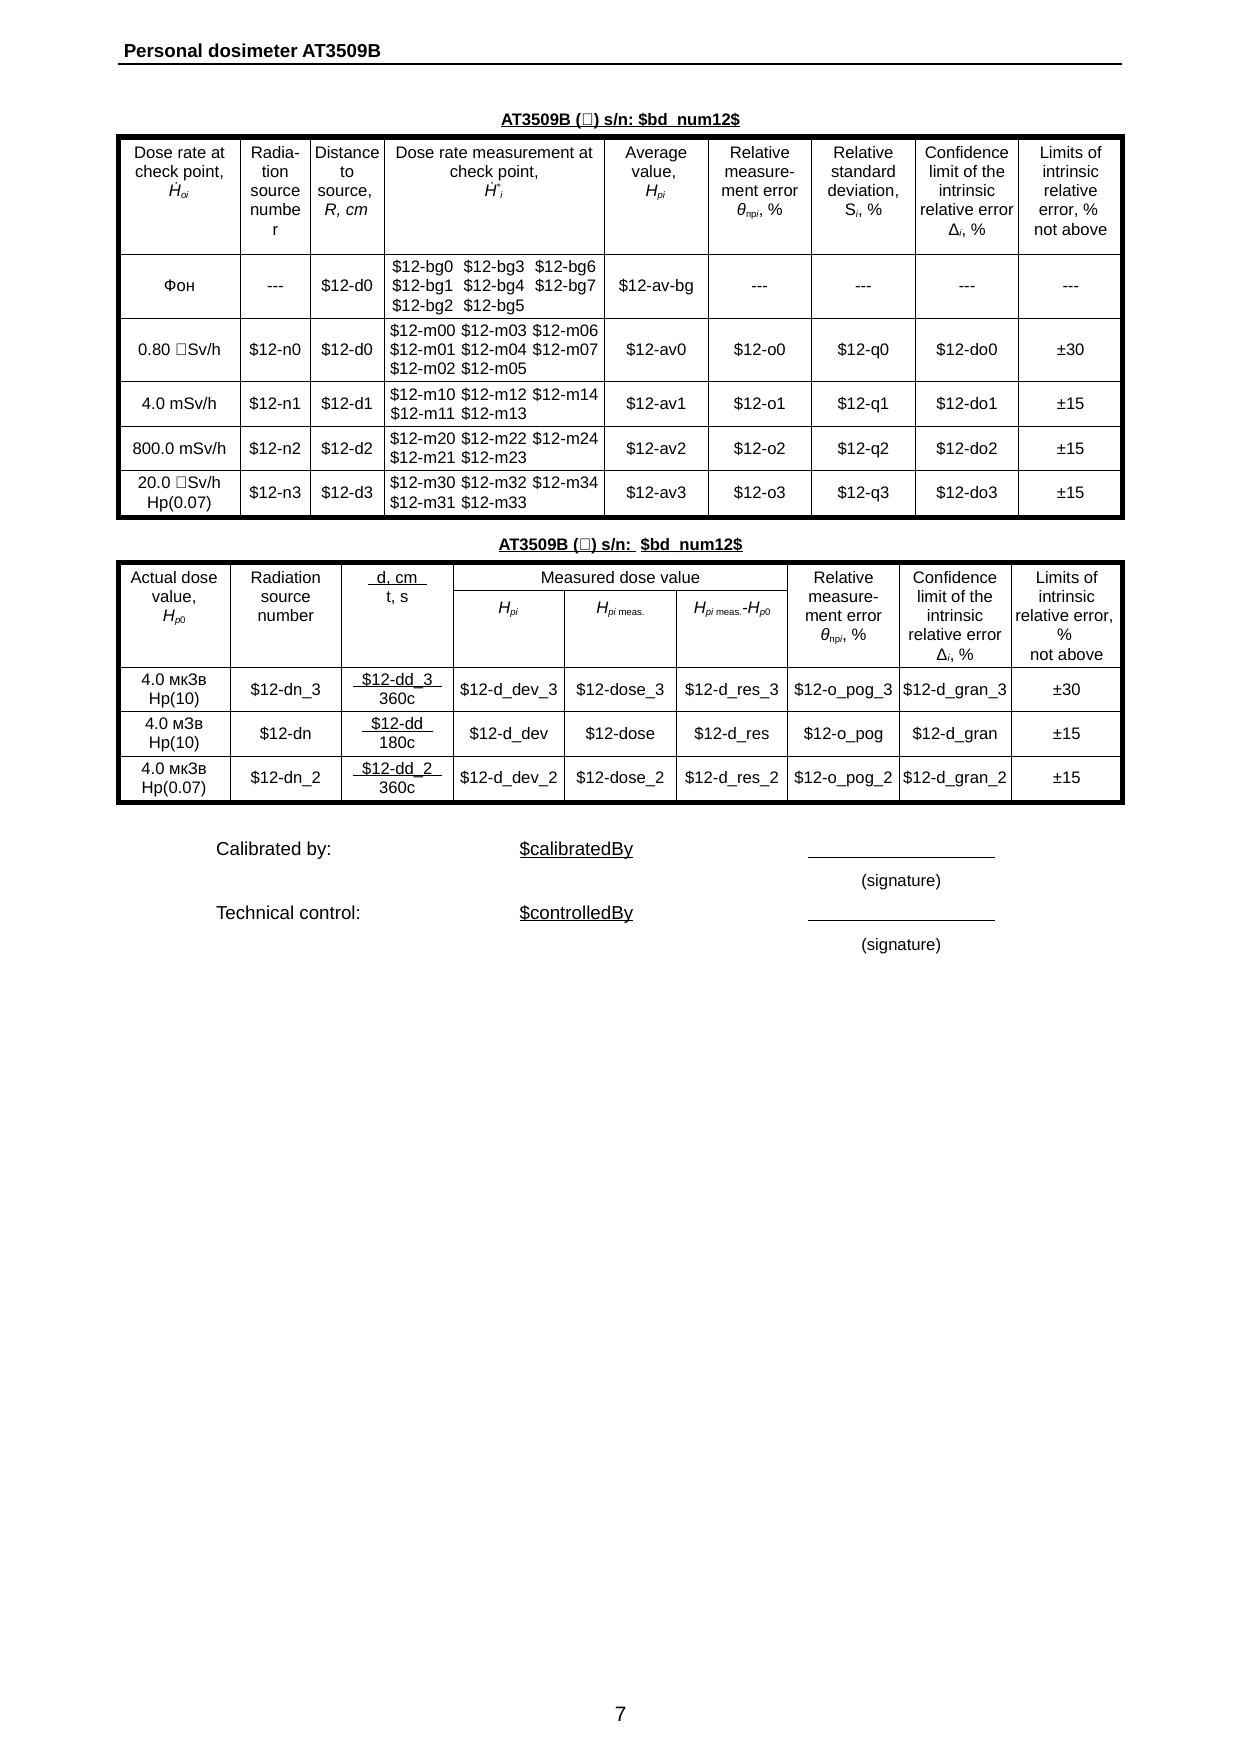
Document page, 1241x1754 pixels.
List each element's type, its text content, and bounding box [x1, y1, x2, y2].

table_cell $12-d0 [311, 255, 384, 318]
table_cell $12-o3 [709, 471, 811, 515]
table_cell $12-av-bg [605, 255, 708, 318]
table_cell Hpi [454, 591, 564, 667]
table_cell Limits of intrinsic relative error, % not above [1012, 565, 1120, 667]
table_cell $12-d3 [311, 471, 384, 515]
table_cell $12-dose_2 [565, 757, 676, 800]
table_cell [210, 929, 514, 959]
table_cell $12-av3 [605, 471, 708, 515]
table_cell $12-av0 [605, 319, 708, 381]
table_cell Relative measure-ment error θпрi, % [788, 565, 899, 667]
table_cell 4.0 mSv/h [121, 382, 240, 426]
table_cell Measured dose value [454, 565, 787, 590]
table_cell $12-d_gran [900, 712, 1011, 756]
table_cell Distance to source, R, сm [311, 140, 384, 254]
table_cell Hpi meas.-Hp0 [677, 591, 787, 667]
table_cell $12-d_res_2 [677, 757, 787, 800]
table_cell 4.0 мкЗв Hp(0.07) [121, 757, 230, 800]
table_header AT3509B () s/n: $bd_num12$ [118, 95, 1122, 134]
table_header $calibratedBy [514, 832, 771, 865]
table_cell Radia-tion source number [241, 140, 310, 254]
table_cell Relative standard deviation, Si, % [812, 140, 915, 254]
table_cell --- [1019, 255, 1120, 318]
table_cell Confidence limit of the intrinsic relative error Δi, % [900, 565, 1011, 667]
table_cell $12-d_res_3 [677, 668, 787, 711]
table_cell $12-do3 [916, 471, 1018, 515]
table_cell ±15 [1019, 382, 1120, 426]
table_cell [771, 896, 1031, 929]
table_cell ±15 [1012, 712, 1120, 756]
table_cell ±15 [1012, 757, 1120, 800]
table_cell $12-do2 [916, 427, 1018, 470]
table_cell $12-d_dev_2 [454, 757, 564, 800]
table_cell $12-o_pog_3 [788, 668, 899, 711]
table_cell $12-d_res [677, 712, 787, 756]
table_cell $12-d_gran_3 [900, 668, 1011, 711]
table_cell $12-o_pog [788, 712, 899, 756]
table_cell 20.0 Sv/h Hp(0.07) [121, 471, 240, 515]
table_cell Radiation source number [231, 565, 341, 667]
table_cell $12-d2 [311, 427, 384, 470]
table_cell $12-dd_2 360c [342, 757, 453, 800]
table_cell Relative measure-ment error θпрi, % [709, 140, 811, 254]
table_cell Average value, Hpi [605, 140, 708, 254]
table_cell ±15 [1019, 427, 1120, 470]
table_cell [514, 929, 771, 959]
table_cell [210, 865, 514, 896]
table_cell $12-o0 [709, 319, 811, 381]
table_cell $12-d_dev [454, 712, 564, 756]
table_cell $12-dn_3 [231, 668, 341, 711]
table_cell $12-dd_3 360c [342, 668, 453, 711]
table_cell Technical control: [210, 896, 514, 929]
table_cell Confidence limit of the intrinsic relative error Δi, % [916, 140, 1018, 254]
table_cell $12-q3 [812, 471, 915, 515]
table_cell $12-m20 $12-m21 $12-m22 $12-m23 $12-m24 [385, 427, 604, 470]
table_cell Hpi meas. [565, 591, 676, 667]
table_header AT3509B () s/n: $bd_num12$ [118, 520, 1122, 559]
table_cell 4.0 мЗв Hp(10) [121, 712, 230, 756]
table_cell (signature) [771, 865, 1031, 896]
table_cell [514, 865, 771, 896]
table_cell $12-n1 [241, 382, 310, 426]
table_cell Фон [121, 255, 240, 318]
table_cell Dose rate measurement at check point, Ḣ*i [385, 140, 604, 254]
table_cell ±30 [1019, 319, 1120, 381]
table_cell 0.80 Sv/h [121, 319, 240, 381]
table_cell --- [241, 255, 310, 318]
table_cell --- [709, 255, 811, 318]
table_cell $12-d1 [311, 382, 384, 426]
table_cell $12-m10 $12-m11 $12-m12 $12-m13 $12-m14 [385, 382, 604, 426]
table_cell $12-n2 [241, 427, 310, 470]
table_cell $12-dn [231, 712, 341, 756]
table_cell Actual dose value, Hp0 [121, 565, 230, 667]
table_header Calibrated by: [210, 832, 514, 865]
table_cell $12-av1 [605, 382, 708, 426]
table_cell $12-q0 [812, 319, 915, 381]
table_cell $12-bg0 $12-bg1 $12-bg2 $12-bg3 $12-bg4 $12-bg5 $12-bg6 $12-bg7 [385, 255, 604, 318]
table_cell $12-d_dev_3 [454, 668, 564, 711]
table_cell $12-n0 [241, 319, 310, 381]
table_cell ±30 [1012, 668, 1120, 711]
table_cell --- [812, 255, 915, 318]
table_cell $12-dose [565, 712, 676, 756]
table_cell (signature) [771, 929, 1031, 959]
table_cell d, cm t, s [342, 565, 453, 667]
table_cell $12-d_gran_2 [900, 757, 1011, 800]
table_cell $12-o2 [709, 427, 811, 470]
table_cell $12-m30 $12-m31 $12-m32 $12-m33 $12-m34 [385, 471, 604, 515]
table_cell $12-dd 180c [342, 712, 453, 756]
table_cell $12-o1 [709, 382, 811, 426]
table_cell $12-do0 [916, 319, 1018, 381]
table_cell $12-n3 [241, 471, 310, 515]
table_cell Limits of intrinsic relative error, % not above [1019, 140, 1120, 254]
table_cell $12-d0 [311, 319, 384, 381]
table_cell $12-m00 $12-m01 $12-m02 $12-m03 $12-m04 $12-m05 $12-m06 $12-m07 [385, 319, 604, 381]
table_cell $12-o_pog_2 [788, 757, 899, 800]
table_cell --- [916, 255, 1018, 318]
table_cell $controlledBy [514, 896, 771, 929]
table_cell $12-do1 [916, 382, 1018, 426]
table_cell $12-q1 [812, 382, 915, 426]
table_cell Dose rate at check point, Ḣoi [121, 140, 240, 254]
table_cell $12-dn_2 [231, 757, 341, 800]
table_cell $12-av2 [605, 427, 708, 470]
table_cell 800.0 mSv/h [121, 427, 240, 470]
table_cell ±15 [1019, 471, 1120, 515]
table_cell $12-q2 [812, 427, 915, 470]
table_header [771, 832, 1031, 865]
table_cell $12-dose_3 [565, 668, 676, 711]
table_cell 4.0 мкЗв Hp(10) [121, 668, 230, 711]
